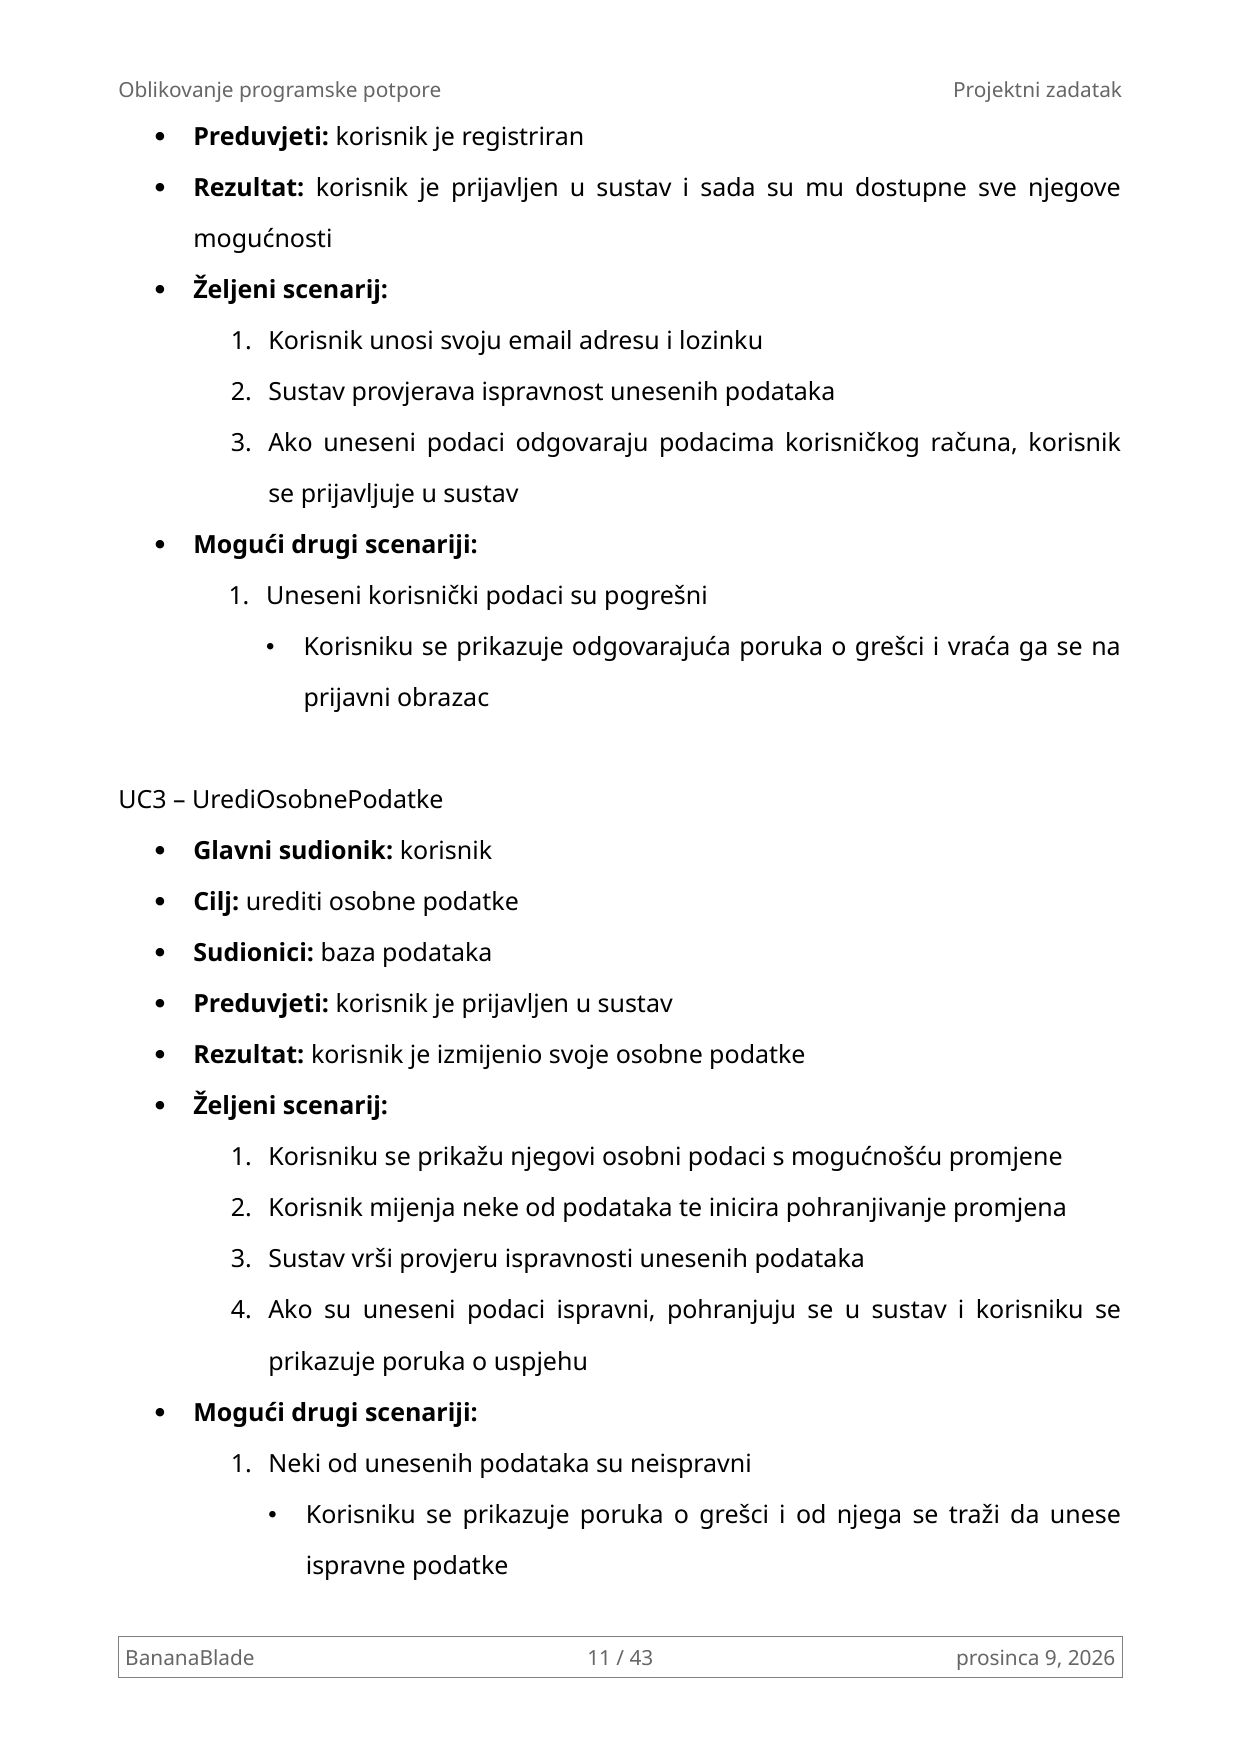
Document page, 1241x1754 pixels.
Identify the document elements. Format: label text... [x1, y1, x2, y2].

list Glavni sudionik: korisnik [156, 833, 1122, 867]
list Ako su uneseni podaci ispravni, pohranjuju se u sustav i korisniku se prikazuje poruka o uspjehu [231, 1292, 1122, 1377]
list Korisnik mijenja neke od podataka te inicira pohranjivanje promjena [231, 1190, 1122, 1224]
list Korisniku se prikazuje odgovarajuća poruka o grešci i vraća ga se na prijavni obrazac [266, 628, 1122, 714]
list Sustav vrši provjeru ispravnosti unesenih podataka [231, 1241, 1122, 1275]
list Korisniku se prikazuje poruka o grešci i od njega se traži da unese ispravne podatke [268, 1496, 1122, 1581]
list Željeni scenarij: [156, 271, 1122, 305]
list Sudionici: baza podataka [156, 935, 1122, 969]
text UC3 – UrediOsobnePodatke [118, 782, 1122, 816]
list Korisnik unosi svoju email adresu i lozinku [231, 322, 1122, 356]
list Korisniku se prikažu njegovi osobni podaci s mogućnošću promjene [231, 1139, 1122, 1173]
list Željeni scenarij: [156, 1088, 1122, 1122]
list Mogući drugi scenariji: [156, 526, 1122, 561]
list Preduvjeti: korisnik je registriran [156, 118, 1122, 152]
list Rezultat: korisnik je prijavljen u sustav i sada su mu dostupne sve njegove mogućnosti [156, 169, 1122, 254]
list Preduvjeti: korisnik je prijavljen u sustav [156, 986, 1122, 1020]
list Neki od unesenih podataka su neispravni [231, 1445, 1122, 1479]
list Mogući drugi scenariji: [156, 1394, 1122, 1428]
list Sustav provjerava ispravnost unesenih podataka [231, 373, 1122, 407]
list Cilj: urediti osobne podatke [156, 884, 1122, 918]
list Uneseni korisnički podaci su pogrešni [228, 577, 1122, 612]
list Ako uneseni podaci odgovaraju podacima korisničkog računa, korisnik se prijavljuje u sustav [231, 424, 1122, 509]
list Rezultat: korisnik je izmijenio svoje osobne podatke [156, 1037, 1122, 1071]
